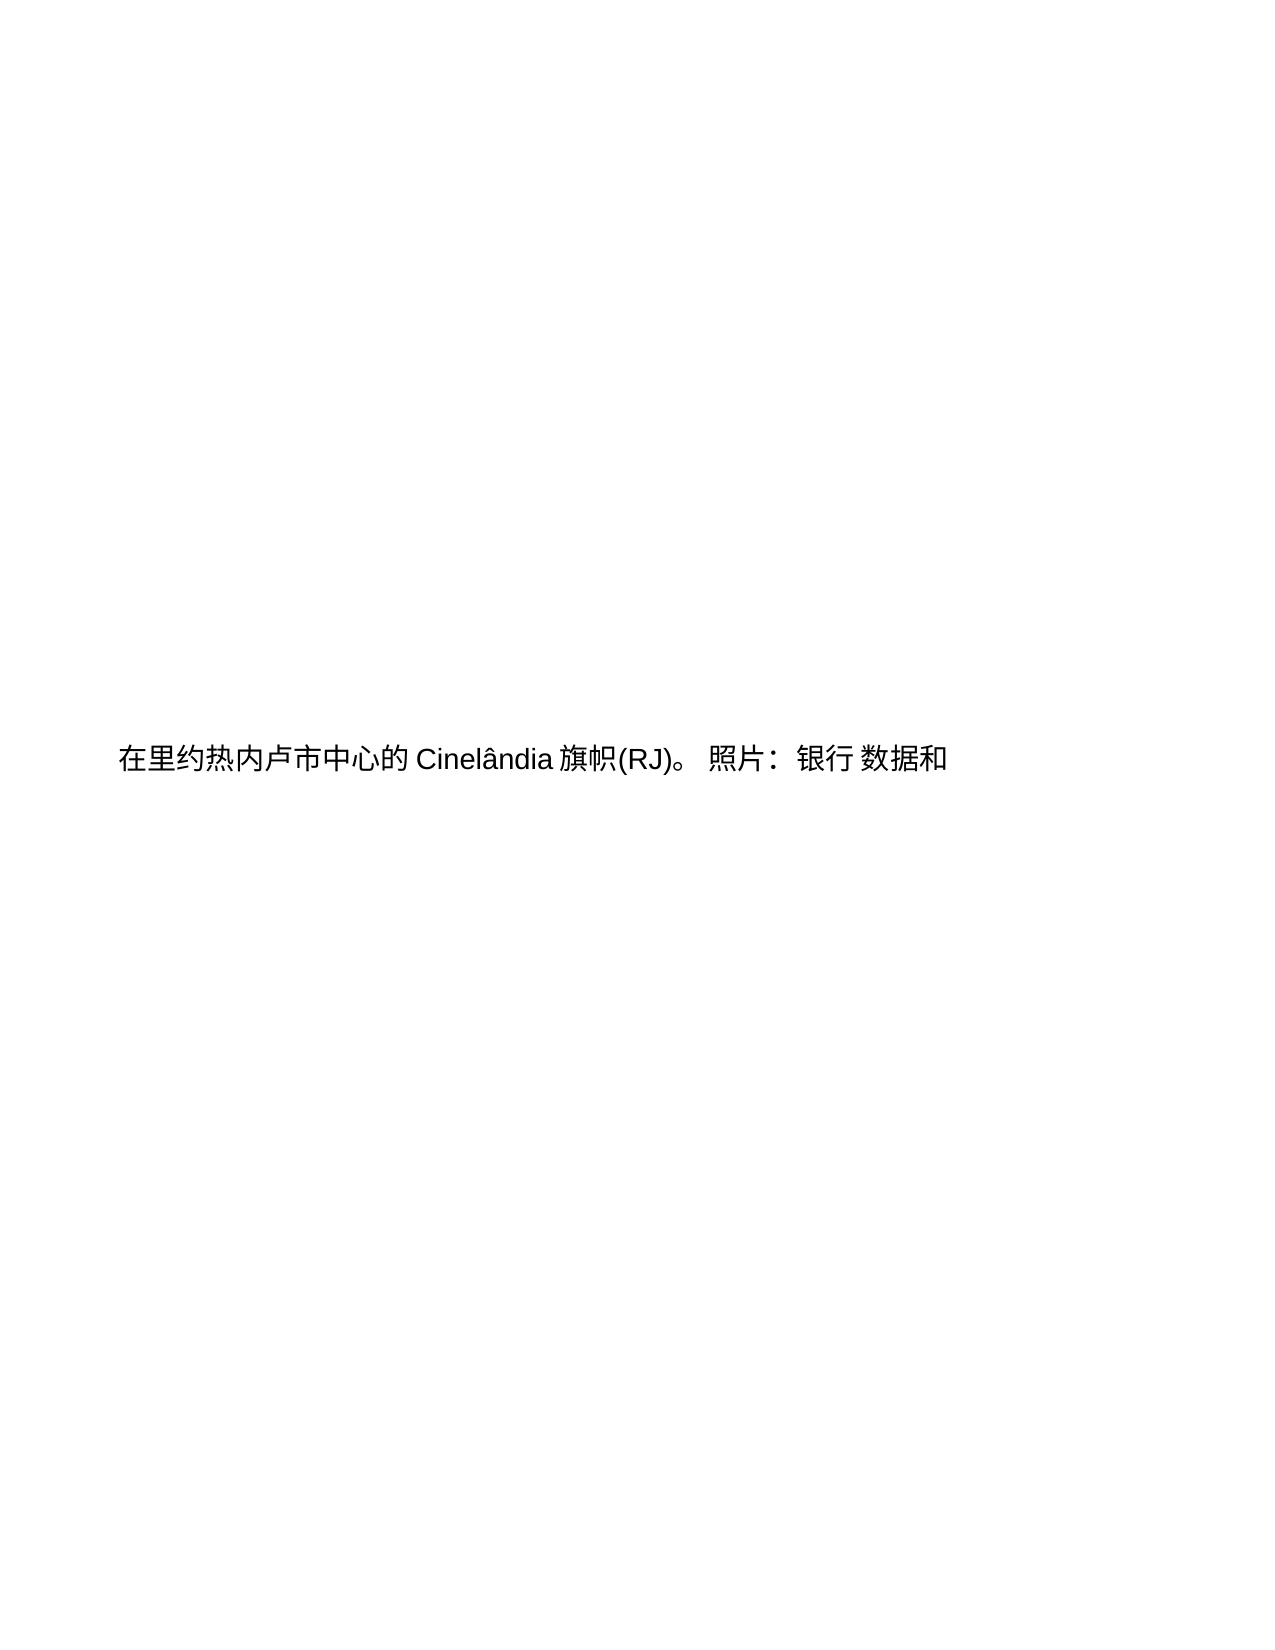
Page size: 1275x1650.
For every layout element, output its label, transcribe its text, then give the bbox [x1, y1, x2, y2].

text 在里约热内卢市中心的Cinelândia旗帜(RJ)。 照片：银行 数据和 [118, 118, 1157, 778]
